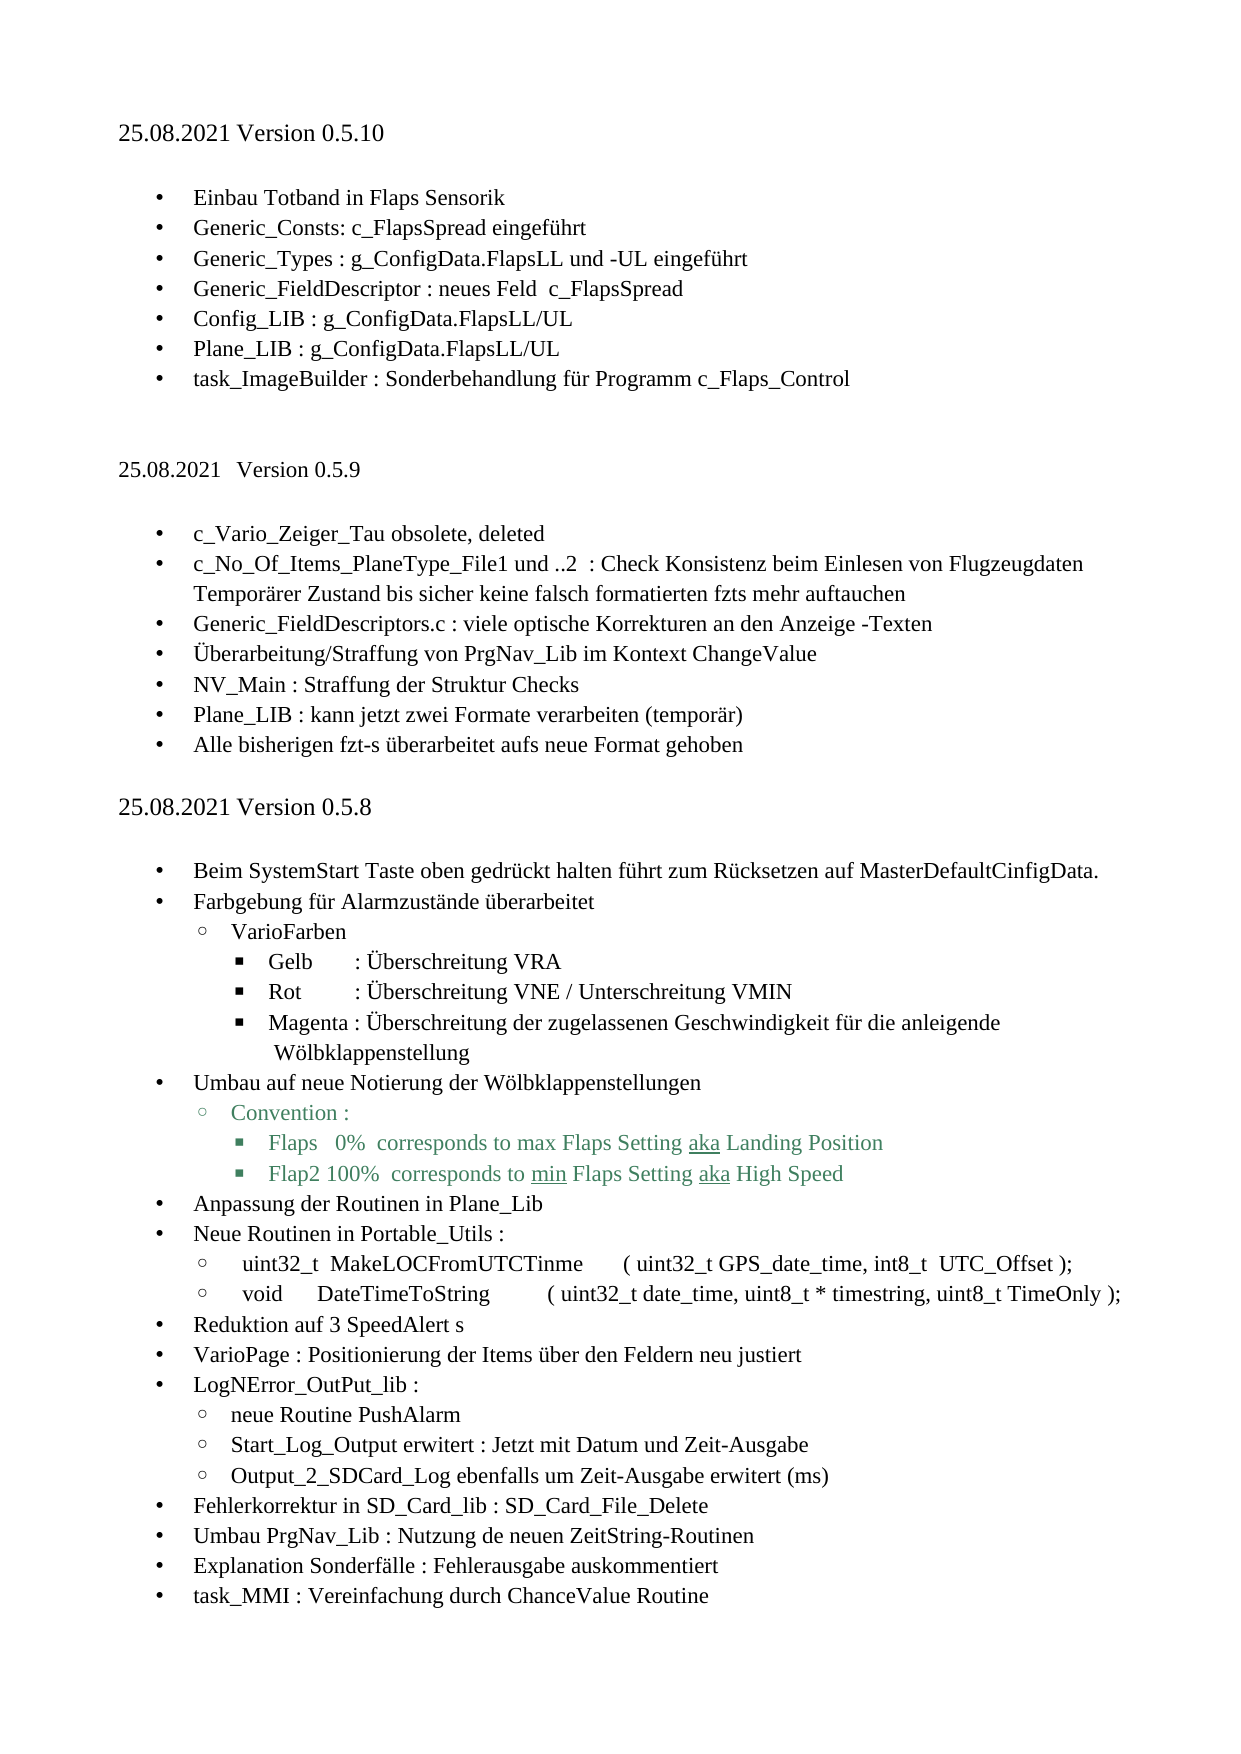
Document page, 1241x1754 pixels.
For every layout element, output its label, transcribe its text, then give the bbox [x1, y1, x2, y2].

list Rot : Überschreitung VNE / Unterschreitung VMIN [231, 978, 1122, 1005]
text 25.08.2021 Version 0.5.8 [118, 792, 1122, 853]
list Generic_FieldDescriptors.c : viele optische Korrekturen an den Anzeige -Texten [156, 610, 1122, 637]
list Flaps 0% corresponds to max Flaps Setting aka Landing Position [231, 1129, 1122, 1156]
list uint32_t MakeLOCFromUTCTinme ( uint32_t GPS_date_time, int8_t UTC_Offset ); [193, 1250, 1122, 1277]
list VarioFarben [193, 918, 1122, 944]
list Anpassung der Routinen in Plane_Lib [156, 1190, 1122, 1216]
list Fehlerkorrektur in SD_Card_lib : SD_Card_File_Delete [156, 1492, 1122, 1518]
list NV_Main : Straffung der Struktur Checks [156, 671, 1122, 697]
list neue Routine PushAlarm [193, 1401, 1122, 1428]
list Config_LIB : g_ConfigData.FlapsLL/UL [156, 305, 1122, 331]
list Convention : [193, 1099, 1122, 1126]
list Generic_FieldDescriptor : neues Feld c_FlapsSpread [156, 275, 1122, 301]
list Beim SystemStart Taste oben gedrückt halten führt zum Rücksetzen auf MasterDefaultCinfigData. [156, 858, 1122, 884]
list Magenta : Überschreitung der zugelassenen Geschwindigkeit für die anleigende Wölbklappenstellung [231, 1009, 1122, 1065]
list Umbau auf neue Notierung der Wölbklappenstellungen [156, 1069, 1122, 1095]
list task_MMI : Vereinfachung durch ChanceValue Routine [156, 1583, 1122, 1609]
list Reduktion auf 3 SpeedAlert s [156, 1311, 1122, 1337]
list c_No_Of_Items_PlaneType_File1 und ..2 : Check Konsistenz beim Einlesen von Flugzeugdaten Temporärer Zustand bis sicher keine falsch formatierten fzts mehr auftauchen [156, 550, 1122, 606]
list Gelb : Überschreitung VRA [231, 948, 1122, 974]
text 25.08.2021 Version 0.5.10 [118, 118, 1122, 180]
list Plane_LIB : kann jetzt zwei Formate verarbeiten (temporär) [156, 701, 1122, 727]
list void DateTimeToString ( uint32_t date_time, uint8_t * timestring, uint8_t TimeOnly ); [193, 1281, 1122, 1307]
text 25.08.2021 Version 0.5.9 [118, 456, 1122, 515]
list Umbau PrgNav_Lib : Nutzung de neuen ZeitString-Routinen [156, 1522, 1122, 1548]
list Farbgebung für Alarmzustände überarbeitet [156, 888, 1122, 914]
list task_ImageBuilder : Sonderbehandlung für Programm c_Flaps_Control [156, 365, 1122, 392]
list Explanation Sonderfälle : Fehlerausgabe auskommentiert [156, 1552, 1122, 1579]
list LogNError_OutPut_lib : [156, 1371, 1122, 1397]
list Generic_Types : g_ConfigData.FlapsLL und -UL eingeführt [156, 244, 1122, 271]
list Output_2_SDCard_Log ebenfalls um Zeit-Ausgabe erwitert (ms) [193, 1462, 1122, 1488]
list Einbau Totband in Flaps Sensorik [156, 184, 1122, 211]
list Überarbeitung/Straffung von PrgNav_Lib im Kontext ChangeValue [156, 641, 1122, 667]
list Start_Log_Output erwitert : Jetzt mit Datum und Zeit-Ausgabe [193, 1432, 1122, 1458]
list Alle bisherigen fzt-s überarbeitet aufs neue Format gehoben [156, 731, 1122, 757]
list Generic_Consts: c_FlapsSpread eingeführt [156, 214, 1122, 241]
list Flap2 100% corresponds to min Flaps Setting aka High Speed [231, 1160, 1122, 1186]
list VarioPage : Positionierung der Items über den Feldern neu justiert [156, 1341, 1122, 1367]
list Plane_LIB : g_ConfigData.FlapsLL/UL [156, 335, 1122, 362]
list c_Vario_Zeiger_Tau obsolete, deleted [156, 520, 1122, 546]
list Neue Routinen in Portable_Utils : [156, 1220, 1122, 1246]
